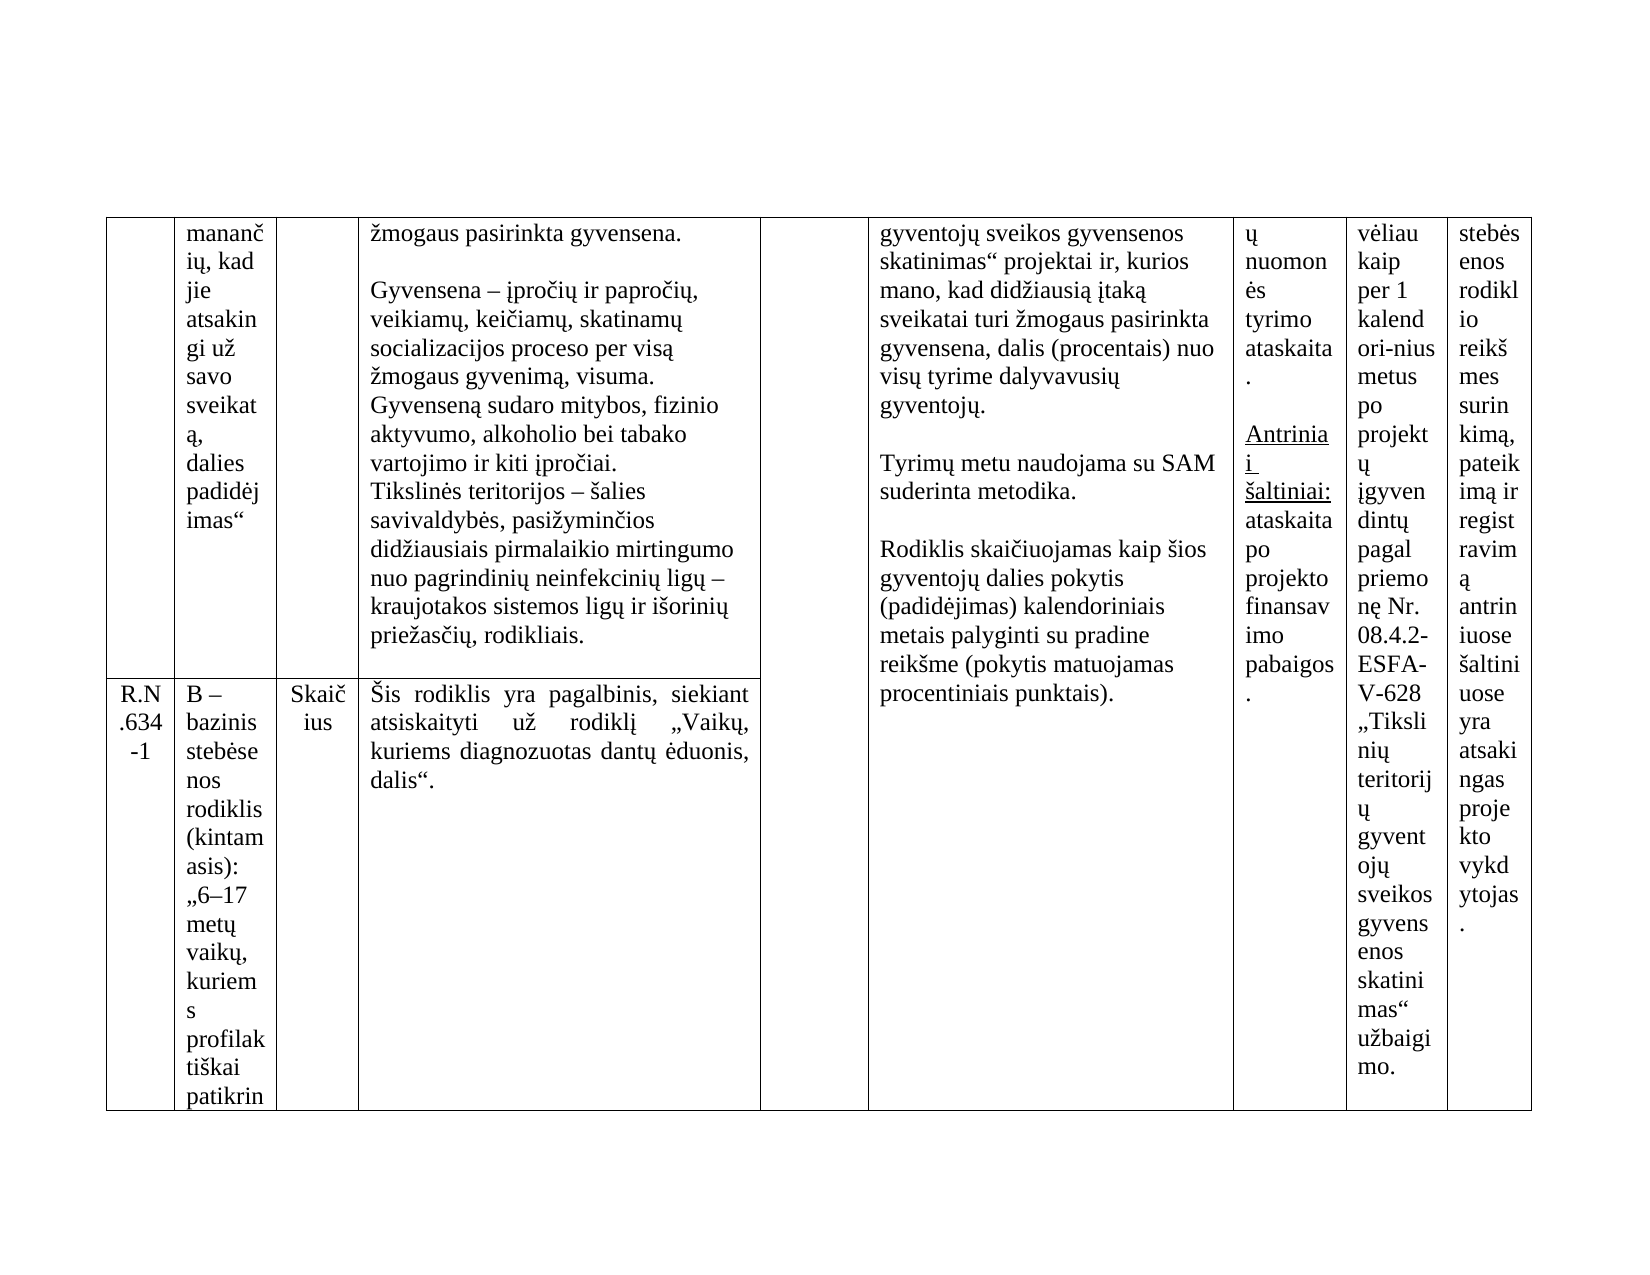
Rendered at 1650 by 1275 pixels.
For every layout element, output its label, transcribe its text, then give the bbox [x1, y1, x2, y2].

table_cell žmogaus pasirinkta gyvensena. Gyvensena – įpročių ir papročių, veikiamų, keičiamų, skatinamų socializacijos proceso per visą žmogaus gyvenimą, visuma. Gyvenseną sudaro mitybos, fizinio aktyvumo, alkoholio bei tabako vartojimo ir kiti įpročiai. Tikslinės teritorijos – šalies savivaldybės, pasižyminčios didžiausiais pirmalaikio mirtingumo nuo pagrindinių neinfekcinių ligų –kraujotakos sistemos ligų ir išorinių priežasčių, rodikliais. [359, 218, 760, 678]
table_cell [107, 218, 174, 678]
table_cell R.N.634-1 [107, 679, 174, 1110]
table_cell Skaičius [277, 679, 358, 1110]
table_cell manančių, kad jie atsakingi už savo sveikatą, dalies padidėjimas“ [175, 218, 276, 678]
table_cell Šis rodiklis yra pagalbinis, siekiant atsiskaityti už rodiklį „Vaikų, kuriems diagnozuotas dantų ėduonis, dalis“. [359, 679, 760, 1110]
table_cell [761, 218, 868, 1110]
table_cell ų nuomonės tyrimo ataskaita. Antriniai šaltiniai: ataskaita po projekto finansavimo pabaigos. [1234, 218, 1346, 1110]
table_cell vėliau kaip per 1 kalendori-nius metus po projektų įgyvendintų pagal priemonę Nr. 08.4.2-ESFA-V-628 „Tikslinių teritorijų gyventojų sveikos gyvensenos skatinimas“ užbaigimo. [1347, 218, 1447, 1110]
table_cell B – bazinis stebėsenos rodiklis (kintamasis): „6–17 metų vaikų, kuriems profilaktiškai patikrin [175, 679, 276, 1110]
table_cell gyventojų sveikos gyvensenos skatinimas“ projektai ir, kurios mano, kad didžiausią įtaką sveikatai turi žmogaus pasirinkta gyvensena, dalis (procentais) nuo visų tyrime dalyvavusių gyventojų. Tyrimų metu naudojama su SAM suderinta metodika. Rodiklis skaičiuojamas kaip šios gyventojų dalies pokytis (padidėjimas) kalendoriniais metais palyginti su pradine reikšme (pokytis matuojamas procentiniais punktais). [869, 218, 1233, 1110]
table_cell stebėsenos rodiklio reikšmes surinkimą, pateikimą ir registravimą antriniuose šaltiniuose yra atsakingas projekto vykdytojas. [1448, 218, 1531, 1110]
table_cell [277, 218, 358, 678]
